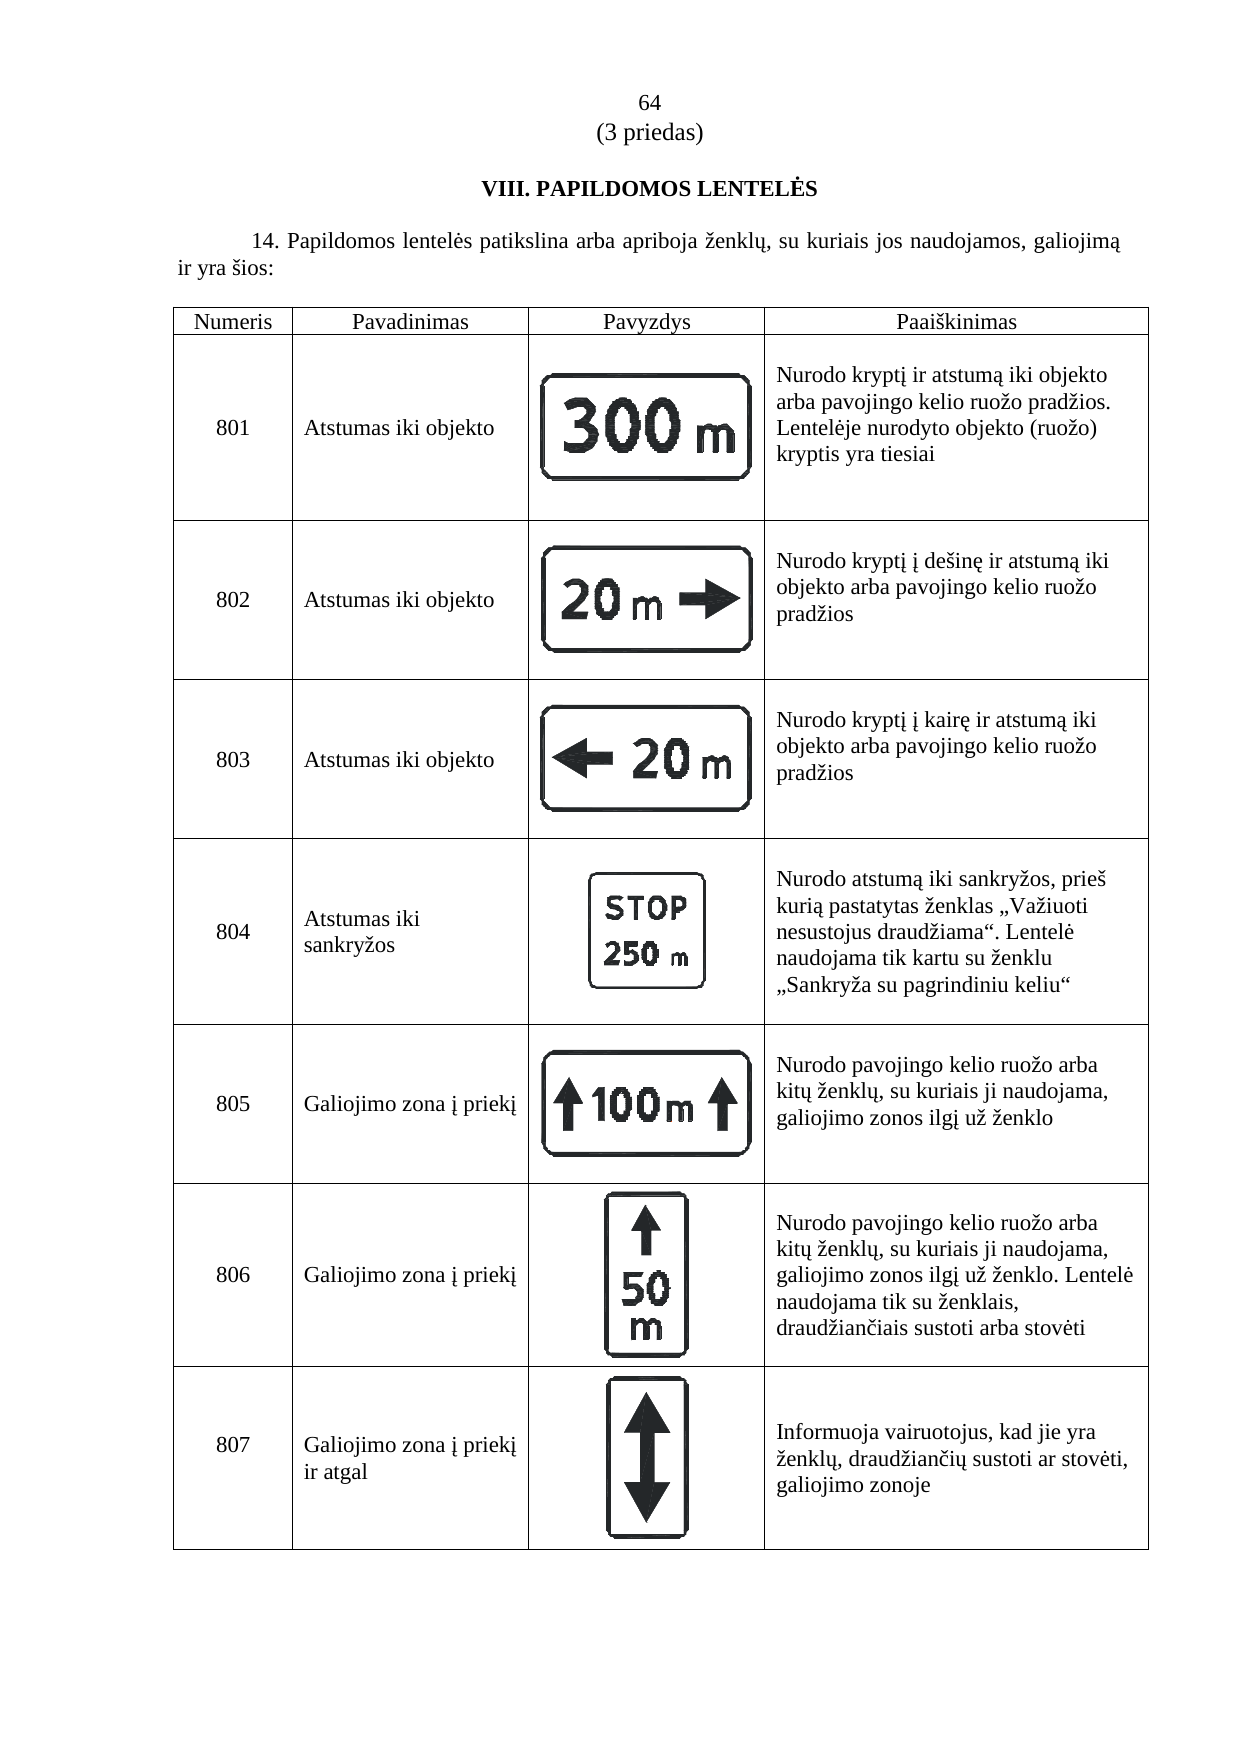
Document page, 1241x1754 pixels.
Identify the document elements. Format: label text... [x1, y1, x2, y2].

table_cell Nurodo atstumą iki sankryžos, prieš kurią pastatytas ženklas „Važiuoti nesustojus draudžiama“. Lentelė naudojama tik kartu su ženklu „Sankryža su pagrindiniu keliu“ [765, 839, 1148, 1023]
table_cell 802 [174, 521, 292, 679]
table_header Paaiškinimas [765, 308, 1148, 334]
table_cell [529, 335, 764, 519]
table_cell [529, 1025, 764, 1183]
table_cell Informuoja vairuotojus, kad jie yra ženklų, draudžiančių sustoti ar stovėti, galiojimo zonoje [765, 1367, 1148, 1549]
table_cell 805 [174, 1025, 292, 1183]
table_cell 804 [174, 839, 292, 1023]
table_cell Nurodo kryptį ir atstumą iki objekto arba pavojingo kelio ruožo pradžios. Lentelėje nurodyto objekto (ruožo) kryptis yra tiesiai [765, 335, 1148, 519]
table_header Numeris [174, 308, 292, 334]
table_cell [529, 680, 764, 838]
table_cell Nurodo pavojingo kelio ruožo arba kitų ženklų, su kuriais ji naudojama, galiojimo zonos ilgį už ženklo [765, 1025, 1148, 1183]
table_cell Galiojimo zona į priekį [293, 1184, 528, 1366]
text 14. Papildomos lentelės patikslina arba apriboja ženklų, su kuriais jos naudojamos, galiojimą ir yra šios: [177, 228, 1122, 280]
table_cell 801 [174, 335, 292, 519]
table_cell Galiojimo zona į priekį ir atgal [293, 1367, 528, 1549]
table_cell Galiojimo zona į priekį [293, 1025, 528, 1183]
table_cell [529, 1367, 764, 1549]
table_cell [529, 1184, 764, 1366]
table_cell Atstumas iki objekto [293, 335, 528, 519]
table_cell Nurodo kryptį į kairę ir atstumą iki objekto arba pavojingo kelio ruožo pradžios [765, 680, 1148, 838]
table_cell Atstumas iki objekto [293, 521, 528, 679]
table_cell Atstumas iki sankryžos [293, 839, 528, 1023]
table_cell Nurodo pavojingo kelio ruožo arba kitų ženklų, su kuriais ji naudojama, galiojimo zonos ilgį už ženklo. Lentelė naudojama tik su ženklais, draudžiančiais sustoti arba stovėti [765, 1184, 1148, 1366]
table_cell [529, 521, 764, 679]
text VIII. Papildomos lentelės [177, 175, 1122, 201]
table_cell 806 [174, 1184, 292, 1366]
table_header Pavyzdys [529, 308, 764, 334]
table_cell Atstumas iki objekto [293, 680, 528, 838]
table_cell 803 [174, 680, 292, 838]
table_cell 807 [174, 1367, 292, 1549]
table_cell [529, 839, 764, 1023]
table_cell Nurodo kryptį į dešinę ir atstumą iki objekto arba pavojingo kelio ruožo pradžios [765, 521, 1148, 679]
table_header Pavadinimas [293, 308, 528, 334]
